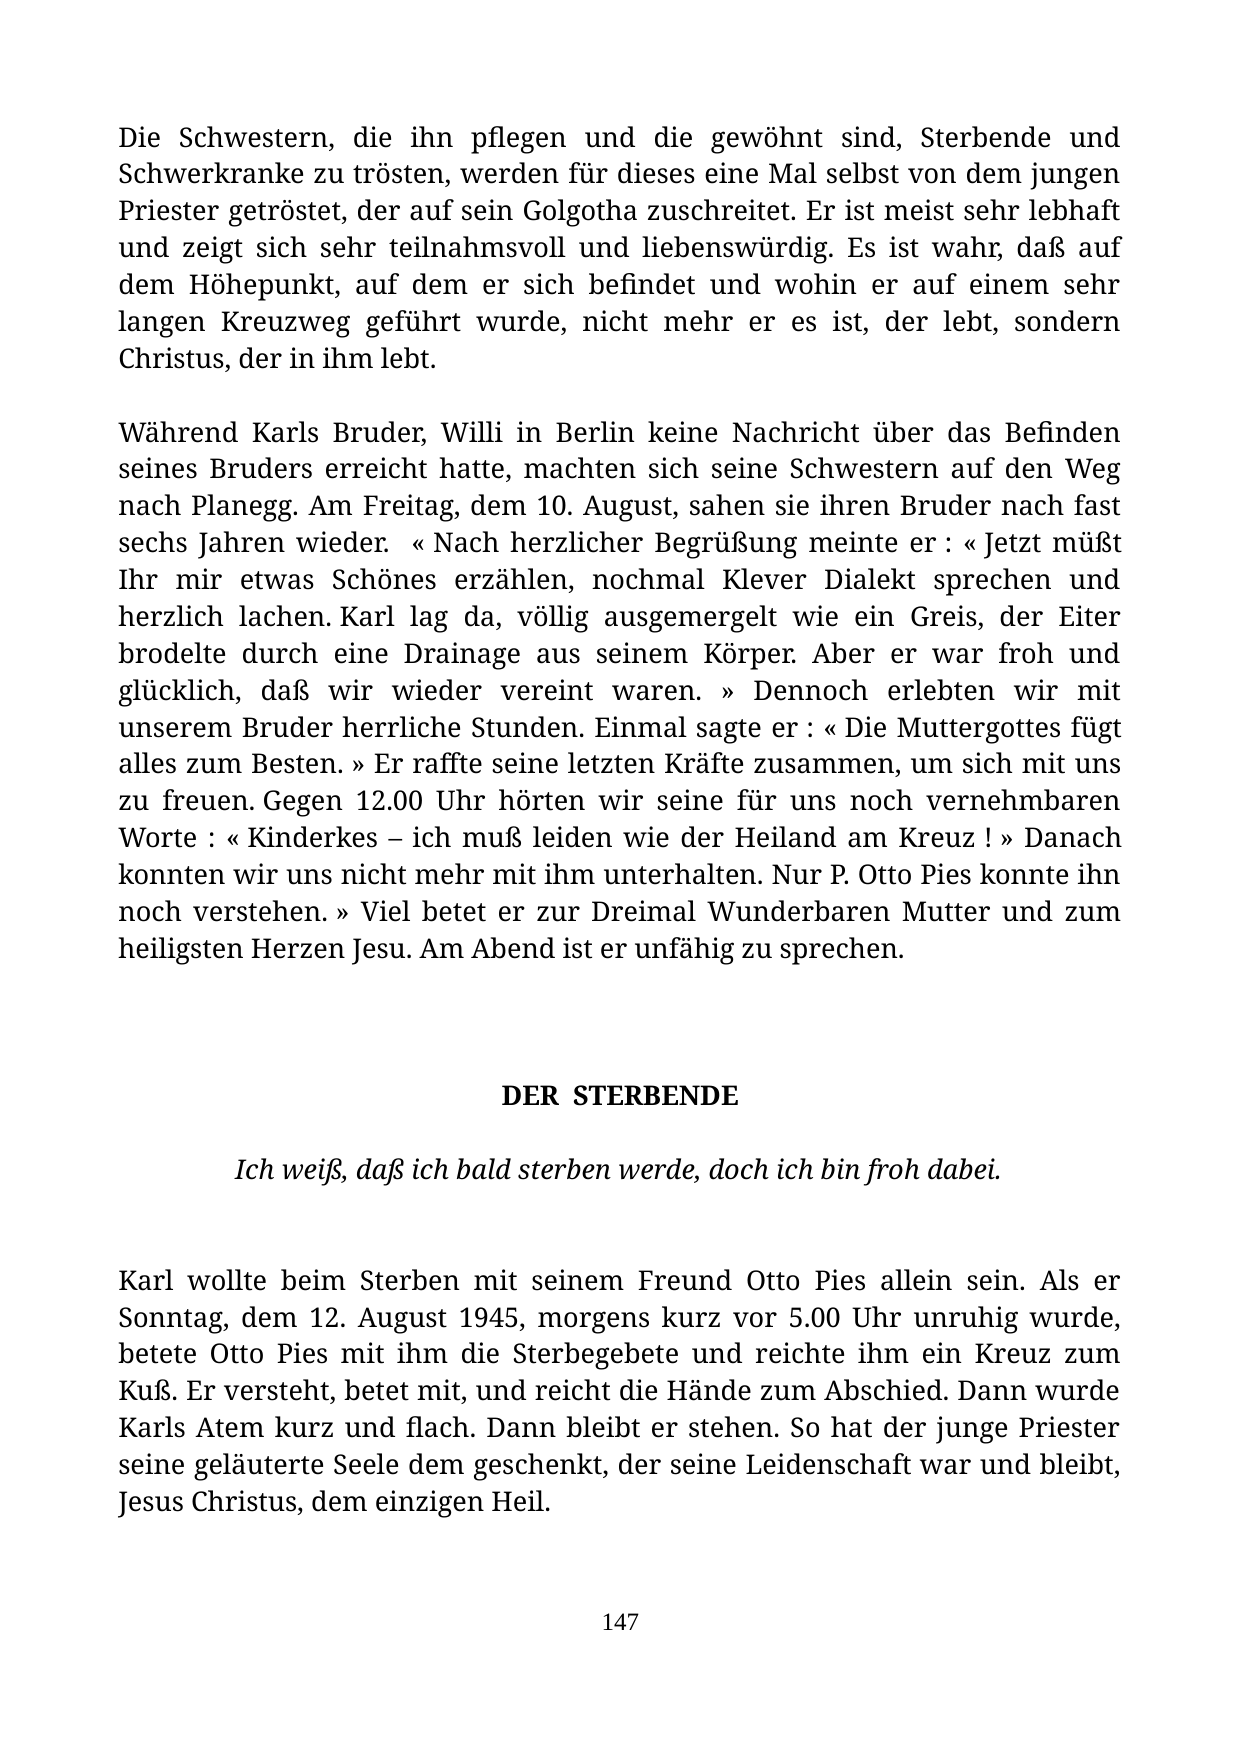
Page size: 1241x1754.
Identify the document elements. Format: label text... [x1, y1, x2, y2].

text DER STERBENDE [118, 1077, 1122, 1114]
text Während Karls Bruder, Willi in Berlin keine Nachricht über das Befinden seines Bruders erreicht hatte, machten sich seine Schwestern auf den Weg nach Planegg. Am Freitag, dem 10. August, sahen sie ihren Bruder nach fast sechs Jahren wieder. « Nach herzlicher Begrüßung meinte er : « Jetzt müßt Ihr mir etwas Schönes erzählen, nochmal Klever Dialekt sprechen und herzlich lachen. Karl lag da, völlig ausgemergelt wie ein Greis, der Eiter brodelte durch eine Drainage aus seinem Körper. Aber er war froh und glücklich, daß wir wieder vereint waren. » Dennoch erlebten wir mit unserem Bruder herrliche Stunden. Einmal sagte er : « Die Muttergottes fügt alles zum Besten. » Er raffte seine letzten Kräfte zusammen, um sich mit uns zu freuen. Gegen 12.00 Uhr hörten wir seine für uns noch vernehmbaren Worte : « Kinderkes – ich muß leiden wie der Heiland am Kreuz ! » Danach konnten wir uns nicht mehr mit ihm unterhalten. Nur P. Otto Pies konnte ihn noch verstehen. » Viel betet er zur Dreimal Wunderbaren Mutter und zum heiligsten Herzen Jesu. Am Abend ist er unfähig zu sprechen. [118, 413, 1122, 966]
text Karl wollte beim Sterben mit seinem Freund Otto Pies allein sein. Als er Sonntag, dem 12. August 1945, morgens kurz vor 5.00 Uhr unruhig wurde, betete Otto Pies mit ihm die Sterbegebete und reichte ihm ein Kreuz zum Kuß. Er versteht, betet mit, und reicht die Hände zum Abschied. Dann wurde Karls Atem kurz und flach. Dann bleibt er stehen. So hat der junge Priester seine geläuterte Seele dem geschenkt, der seine Leidenschaft war und bleibt, Jesus Christus, dem einzigen Heil. [118, 1261, 1122, 1519]
text Ich weiß, daß ich bald sterben werde, doch ich bin froh dabei. [118, 1151, 1122, 1187]
text Die Schwestern, die ihn pflegen und die gewöhnt sind, Sterbende und Schwerkranke zu trösten, werden für dieses eine Mal selbst von dem jungen Priester getröstet, der auf sein Golgotha zuschreitet. Er ist meist sehr lebhaft und zeigt sich sehr teilnahmsvoll und liebenswürdig. Es ist wahr, daß auf dem Höhepunkt, auf dem er sich befindet und wohin er auf einem sehr langen Kreuzweg geführt wurde, nicht mehr er es ist, der lebt, sondern Christus, der in ihm lebt. [118, 118, 1122, 376]
